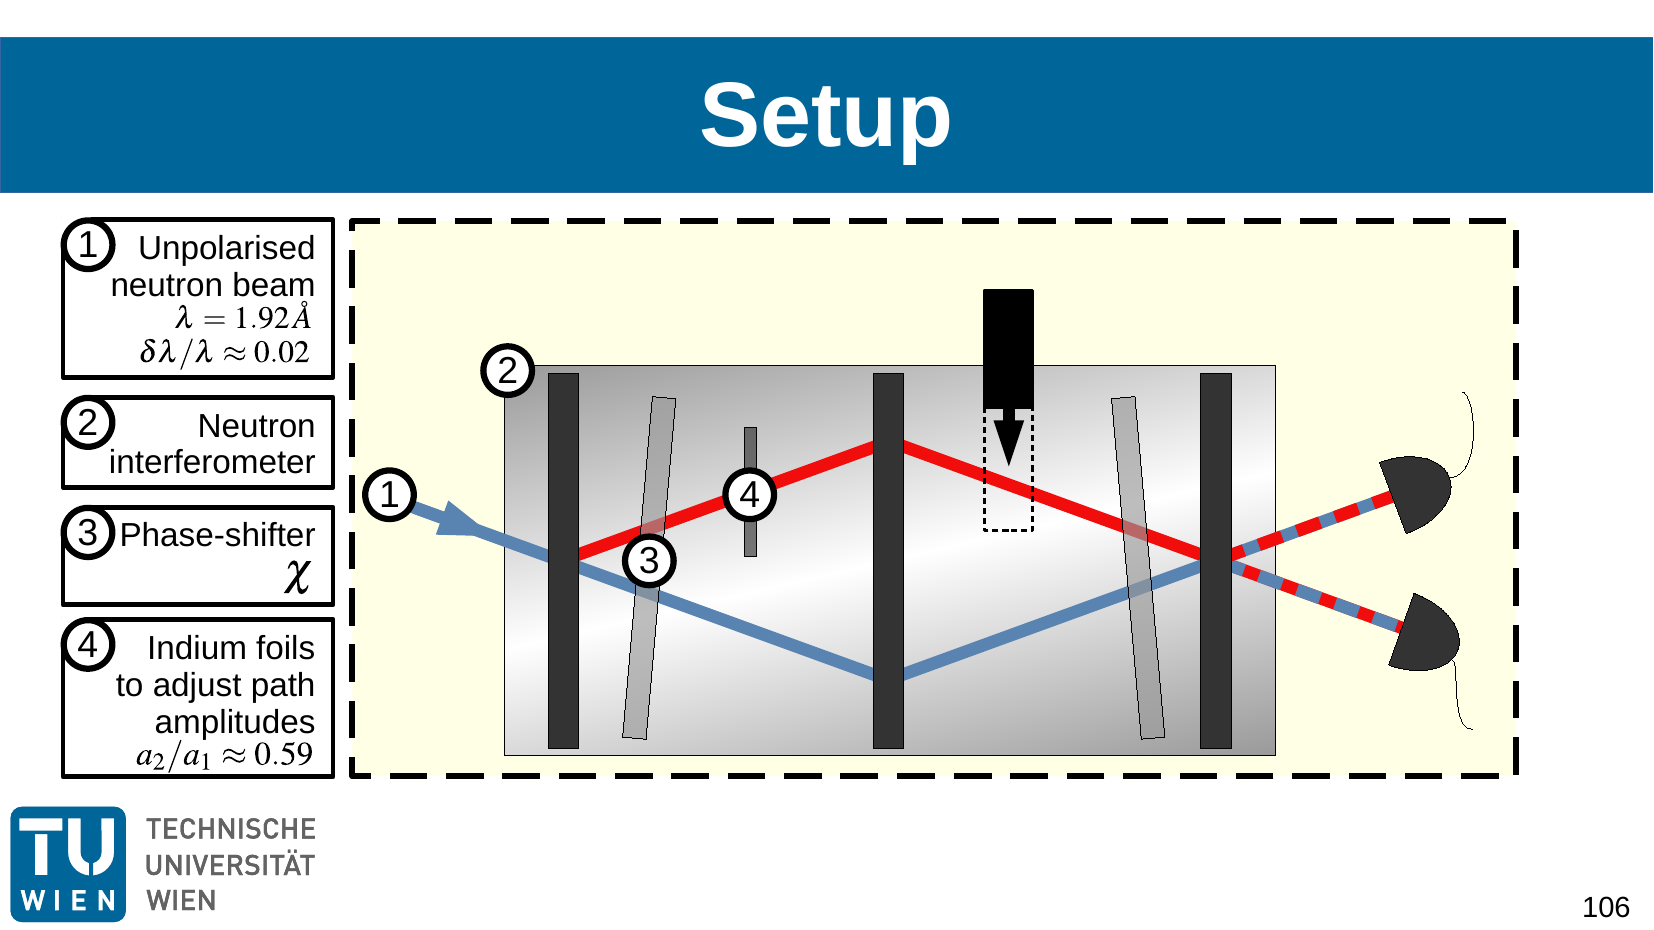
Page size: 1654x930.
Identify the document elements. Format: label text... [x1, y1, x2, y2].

text_box 2 [63, 397, 113, 447]
text_box 4 [63, 620, 113, 669]
text_box Phase-shifter [63, 507, 334, 605]
text_box [62, 396, 90, 421]
title Setup [0, 37, 1653, 193]
text_box 3 [625, 536, 674, 586]
text_box 1 [365, 470, 414, 520]
text_box 3 [63, 507, 113, 558]
text_box 1 [63, 220, 113, 270]
picture [135, 297, 316, 374]
text_box [62, 219, 90, 244]
picture [271, 551, 319, 602]
text_box 4 [725, 470, 775, 520]
picture [134, 737, 313, 778]
text_box Indium foils to adjust path amplitudes [63, 619, 334, 777]
text_box [62, 506, 90, 531]
text_box 2 [483, 346, 532, 395]
text_box Neutron interferometer [63, 397, 334, 488]
text_box [352, 221, 1517, 777]
text_box [62, 619, 90, 644]
text_box Unpolarised neutron beam [63, 219, 334, 378]
